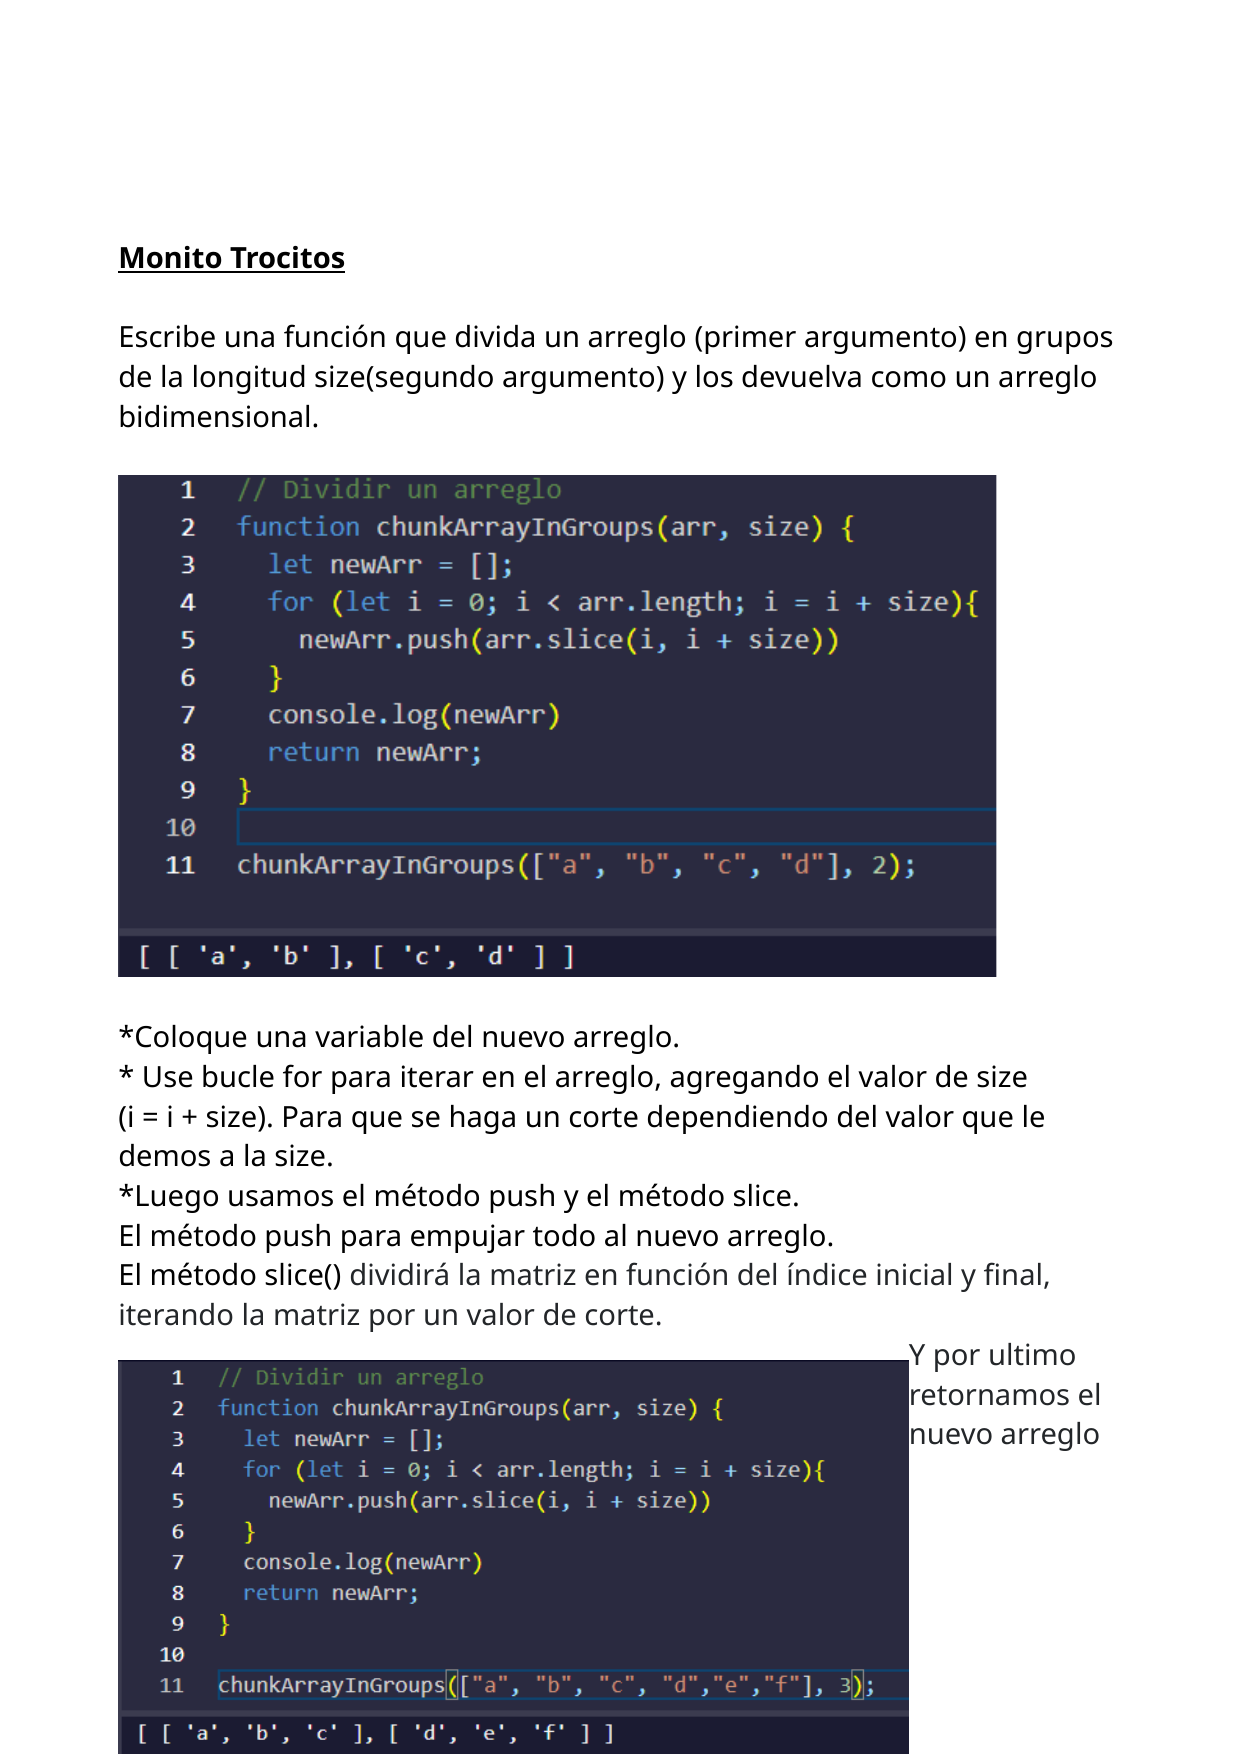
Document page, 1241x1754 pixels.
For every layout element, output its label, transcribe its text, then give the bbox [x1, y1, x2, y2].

text Monito Trocitos [118, 237, 1122, 277]
text *Luego usamos el método push y el método slice. [118, 1175, 1122, 1215]
text Y por ultimo retornamos el nuevo arreglo [118, 1334, 1122, 1453]
text *Coloque una variable del nuevo arreglo. [118, 1017, 1122, 1056]
text (i = i + size). Para que se haga un corte dependiendo del valor que le demos a la size. [118, 1096, 1122, 1175]
text Escribe una función que divida un arreglo (primer argumento) en grupos de la longitud size(segundo argumento) y los devuelva como un arreglo bidimensional. [118, 317, 1122, 436]
text El método push para empujar todo al nuevo arreglo. [118, 1215, 1122, 1255]
text * Use bucle for para iterar en el arreglo, agregando el valor de size [118, 1056, 1122, 1096]
text El método slice() dividirá la matriz en función del índice inicial y final, iterando la matriz por un valor de corte. [118, 1255, 1122, 1334]
